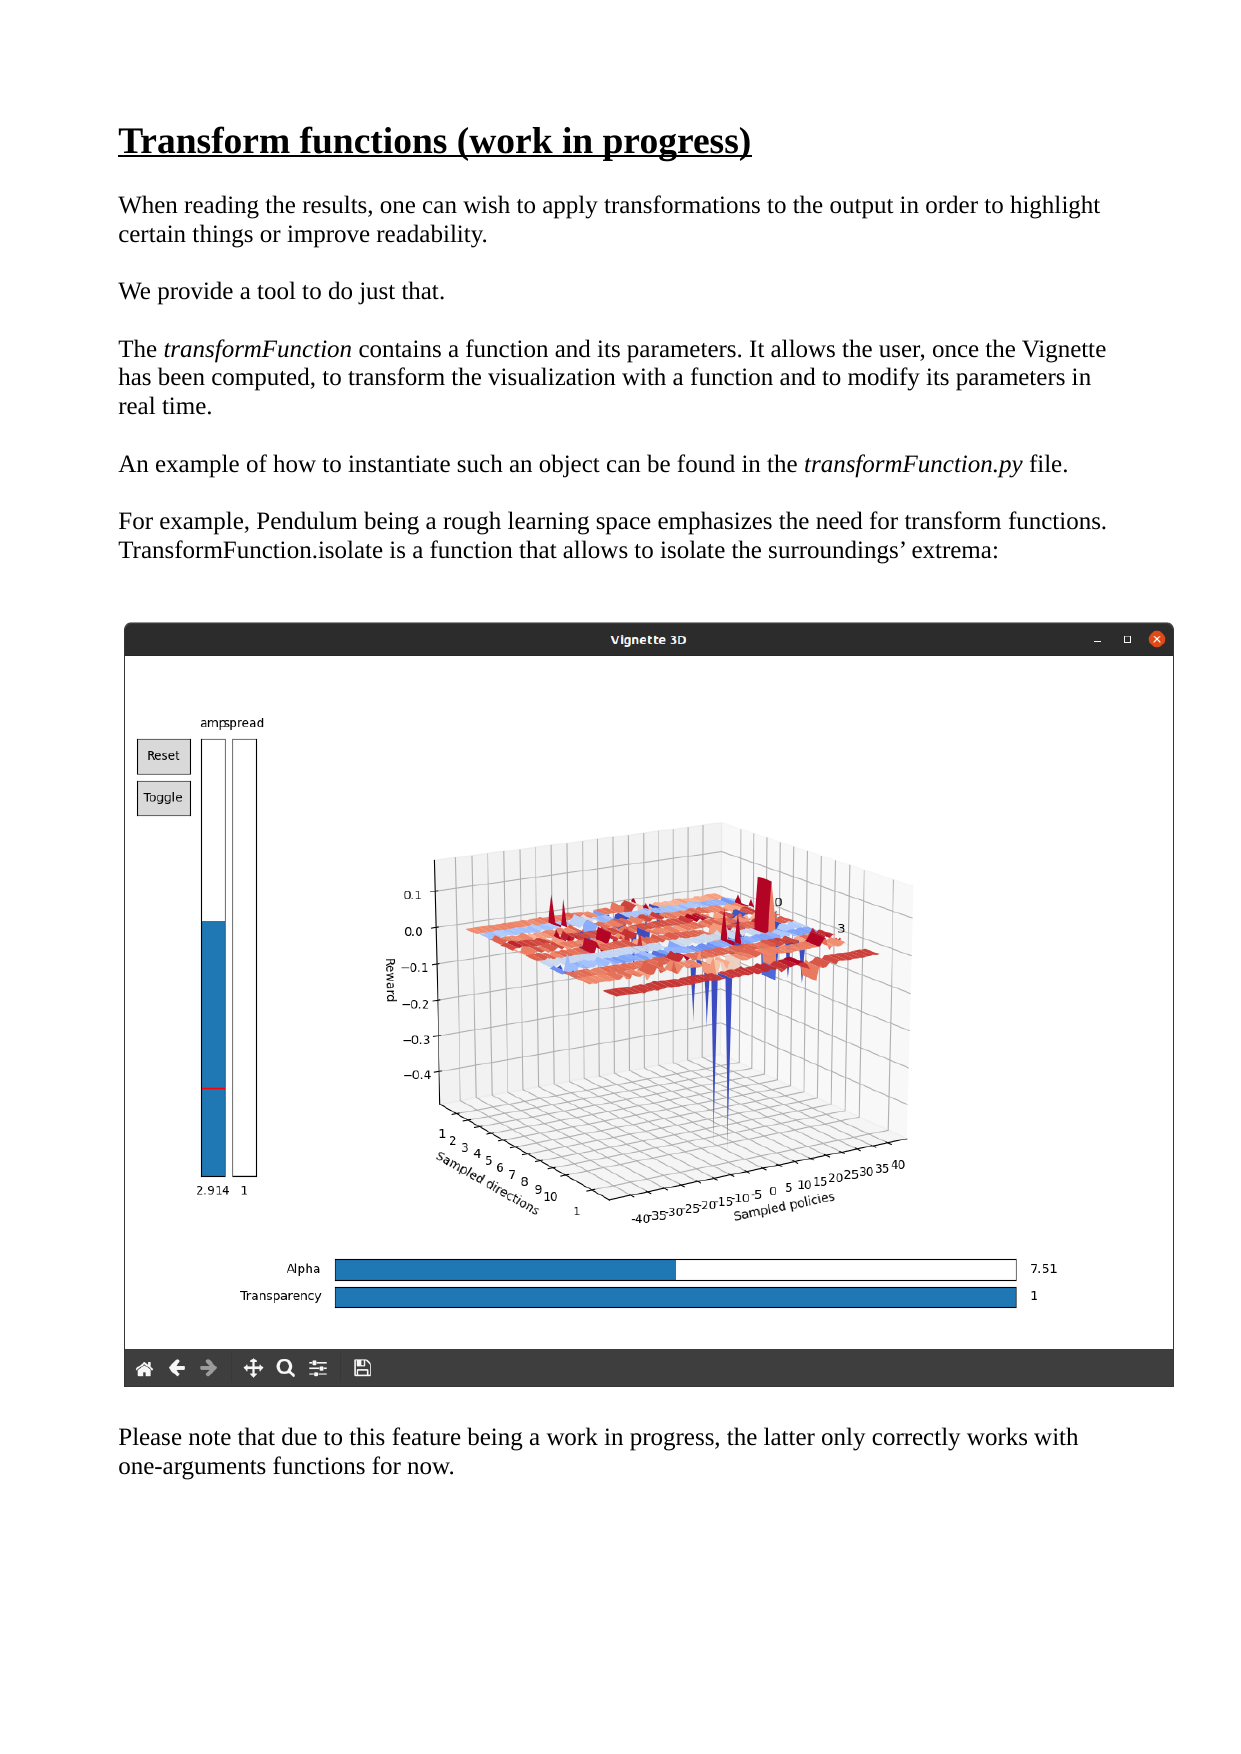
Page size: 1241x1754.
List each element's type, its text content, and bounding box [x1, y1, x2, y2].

text The transformFunction contains a function and its parameters. It allows the user, once the Vignette has been computed, to transform the visualization with a function and to modify its parameters in real time. [118, 334, 1122, 420]
text We provide a tool to do just that. [118, 276, 1122, 305]
picture [116, 616, 1180, 1394]
text For example, Pendulum being a rough learning space emphasizes the need for transform functions. TransformFunction.isolate is a function that allows to isolate the surroundings’ extrema: [118, 506, 1122, 564]
text When reading the results, one can wish to apply transformations to the output in order to highlight certain things or improve readability. [118, 190, 1122, 247]
text An example of how to instantiate such an object can be found in the transformFunction.py file. [118, 449, 1122, 477]
text Please note that due to this feature being a work in progress, the latter only correctly works with one-arguments functions for now. [118, 1422, 1122, 1480]
text Transform functions (work in progress) [118, 118, 1122, 161]
